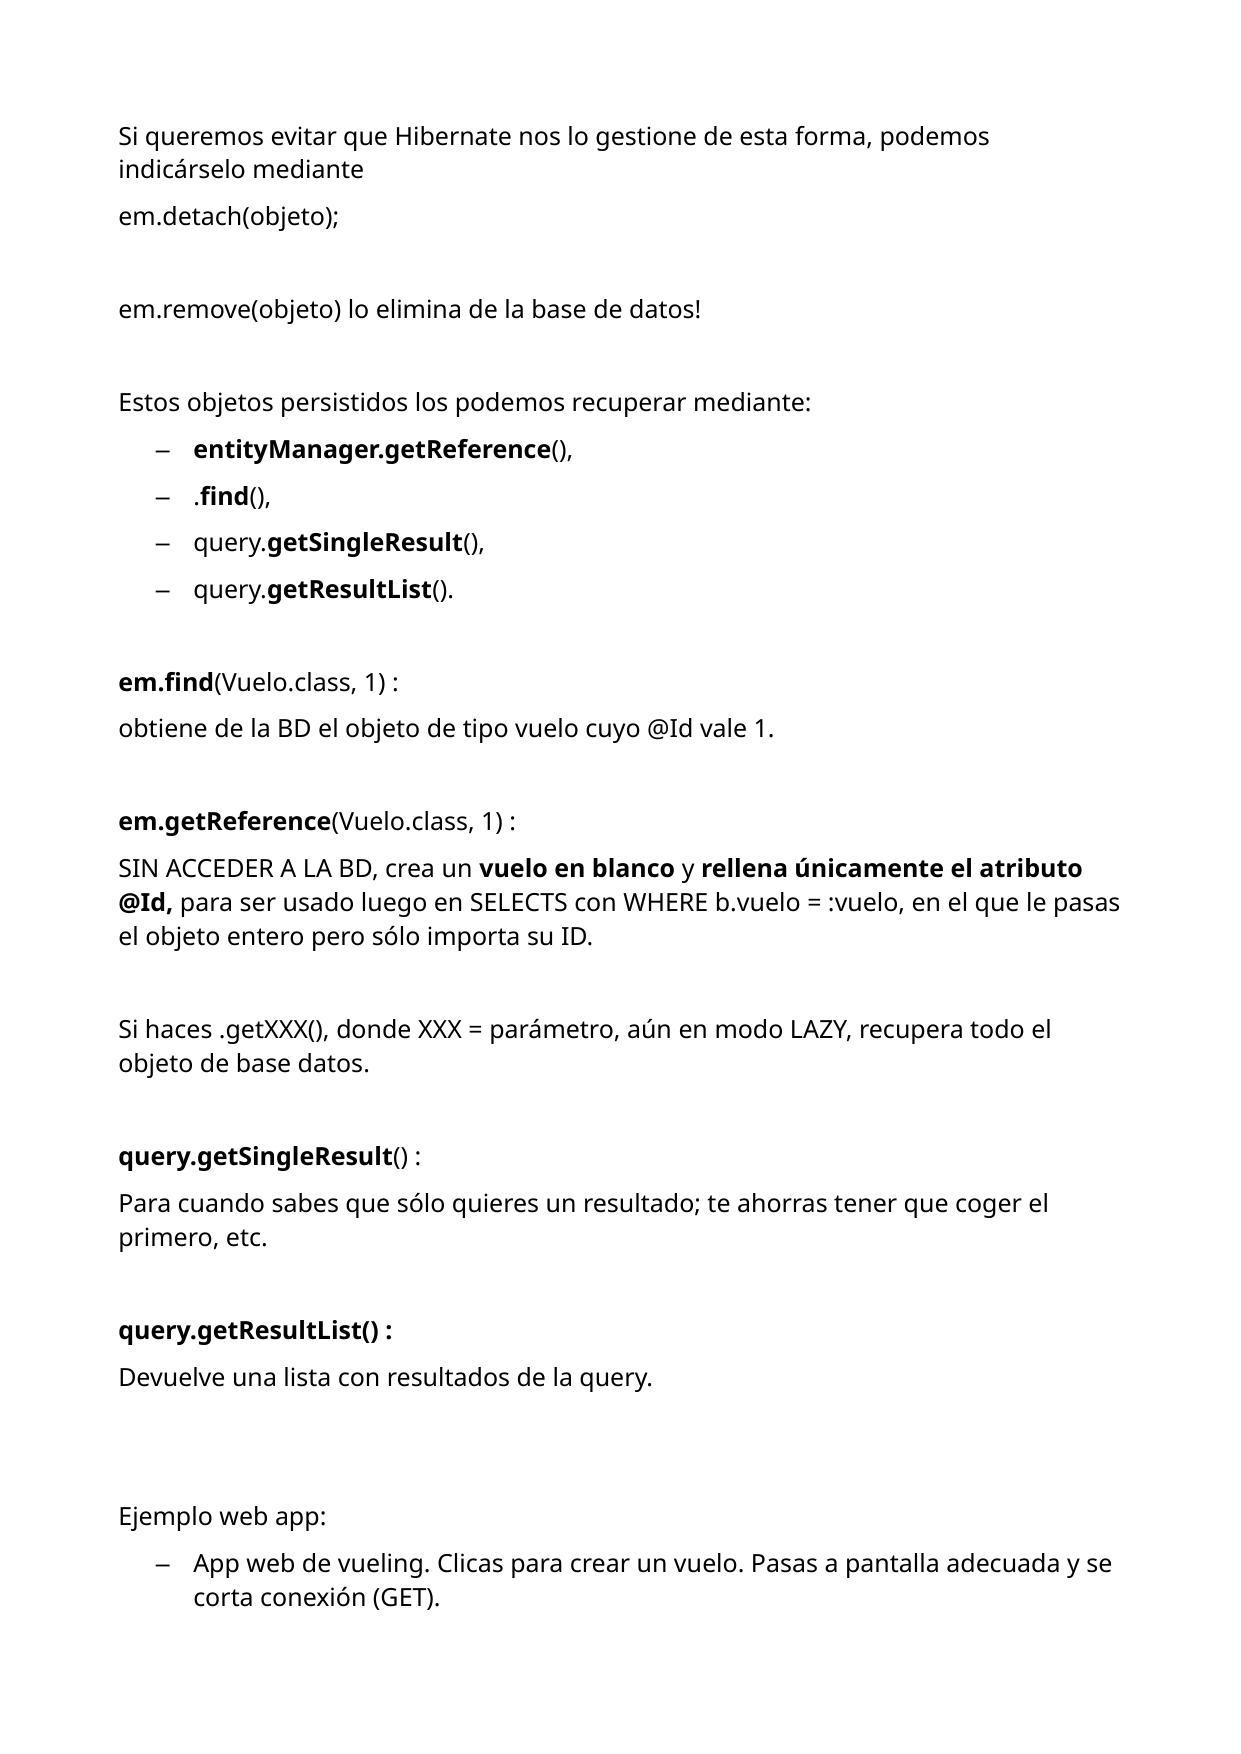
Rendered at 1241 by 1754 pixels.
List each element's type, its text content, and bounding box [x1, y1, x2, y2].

text SIN ACCEDER A LA BD, crea un vuelo en blanco y rellena únicamente el atributo @Id, para ser usado luego en SELECTS con WHERE b.vuelo = :vuelo, en el que le pasas el objeto entero pero sólo importa su ID. [118, 851, 1122, 953]
list .find(), [156, 478, 1122, 512]
text em.find(Vuelo.class, 1) : [118, 664, 1122, 698]
text Ejemplo web app: [118, 1499, 1122, 1533]
list query.getResultList(). [156, 571, 1122, 605]
text obtiene de la BD el objeto de tipo vuelo cuyo @Id vale 1. [118, 711, 1122, 745]
list App web de vueling. Clicas para crear un vuelo. Pasas a pantalla adecuada y se corta conexión (GET). [156, 1546, 1122, 1614]
list query.getSingleResult(), [156, 525, 1122, 559]
text query.getSingleResult() : [118, 1139, 1122, 1173]
text Si haces .getXXX(), donde XXX = parámetro, aún en modo LAZY, recupera todo el objeto de base datos. [118, 1012, 1122, 1080]
text Estos objetos persistidos los podemos recuperar mediante: [118, 385, 1122, 419]
text em.remove(objeto) lo elimina de la base de datos! [118, 292, 1122, 326]
text query.getResultList() : [118, 1313, 1122, 1347]
text em.getReference(Vuelo.class, 1) : [118, 804, 1122, 838]
text Si queremos evitar que Hibernate nos lo gestione de esta forma, podemos indicárselo mediante [118, 118, 1122, 186]
list entityManager.getReference(), [156, 432, 1122, 466]
text Devuelve una lista con resultados de la query. [118, 1359, 1122, 1393]
text Para cuando sabes que sólo quieres un resultado; te ahorras tener que coger el primero, etc. [118, 1186, 1122, 1254]
text em.detach(objeto); [118, 199, 1122, 233]
